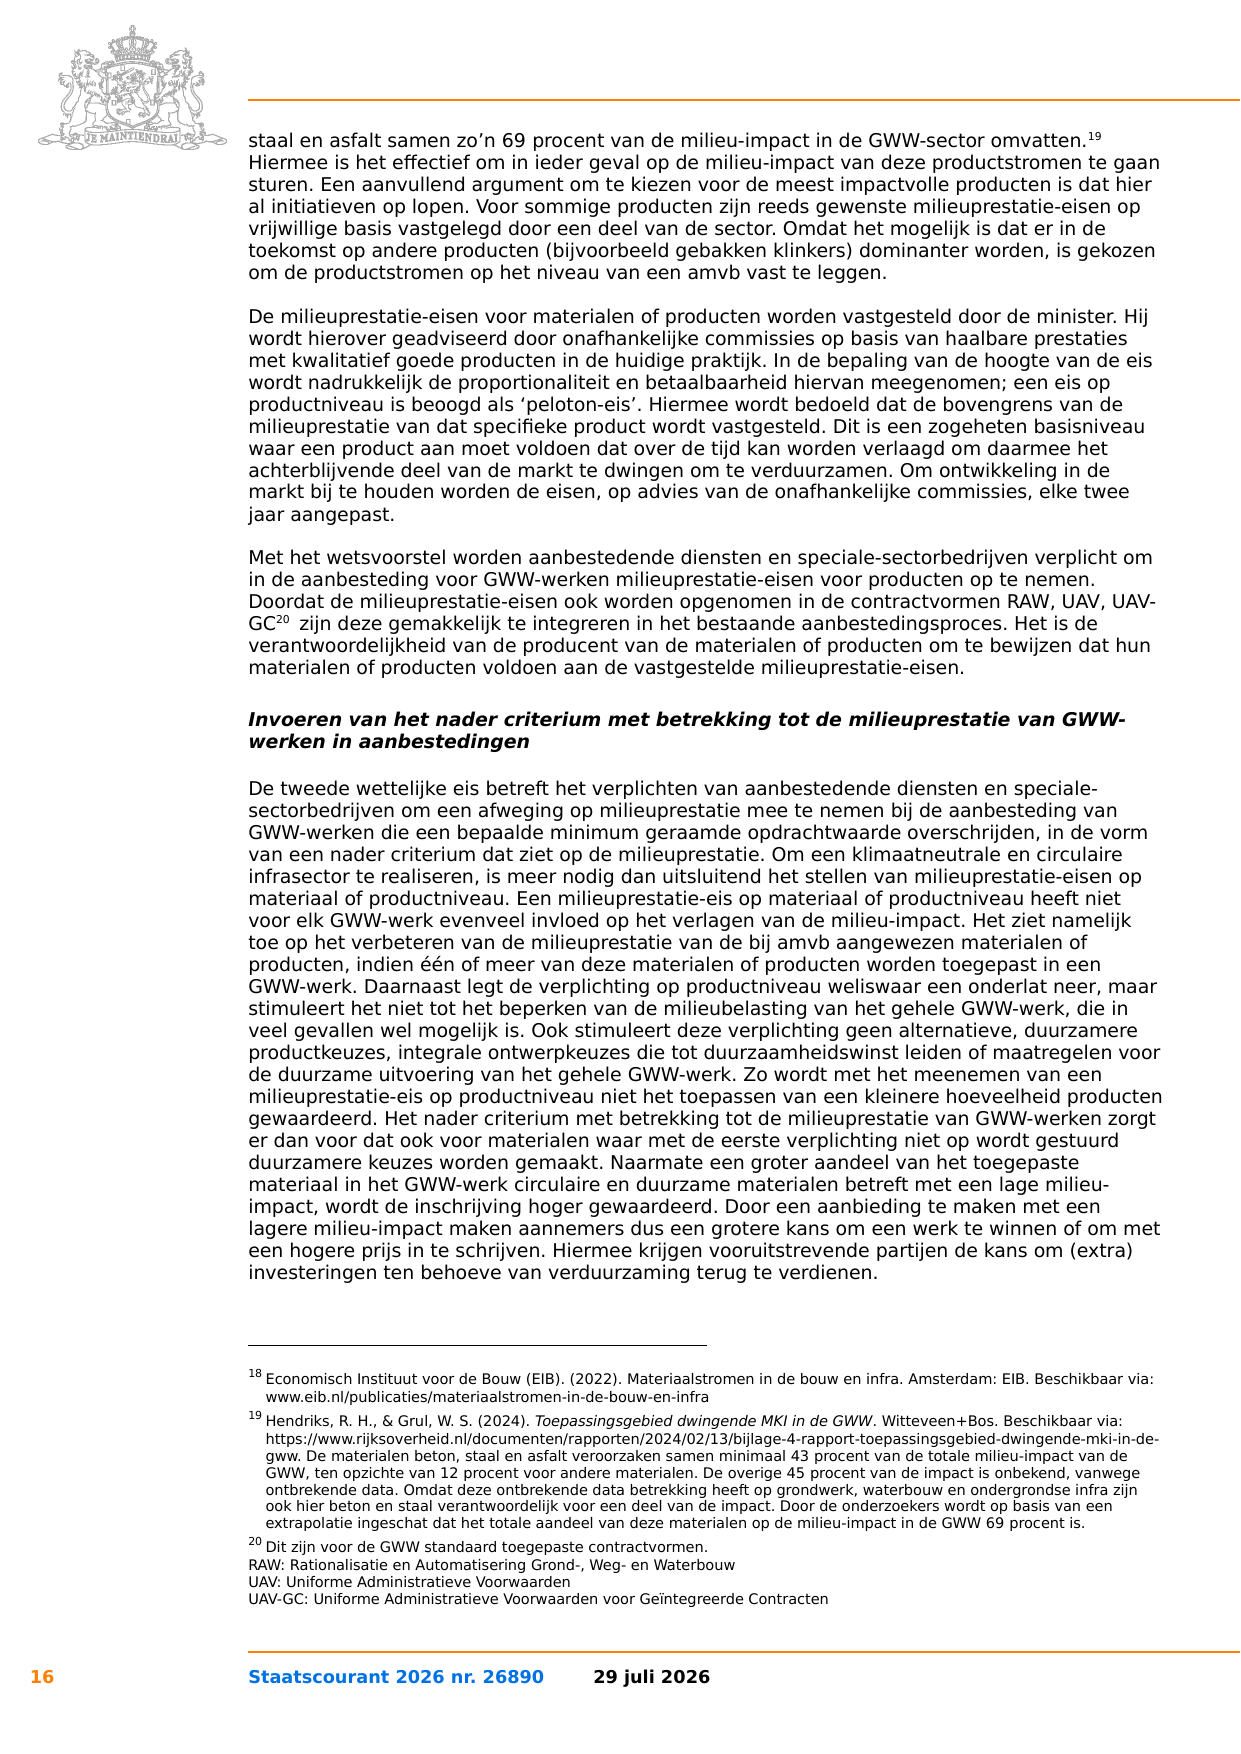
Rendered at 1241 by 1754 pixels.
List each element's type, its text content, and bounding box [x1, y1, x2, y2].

text Dit zijn voor de GWW standaard toegepaste contractvormen. [248, 1535, 1163, 1557]
text UAV: Uniforme Administratieve Voorwaarden [248, 1574, 1163, 1591]
text Economisch Instituut voor de Bouw (EIB). (2022). Materiaalstromen in de bouw en infra. Amsterdam: EIB. Beschikbaar via: www.eib.nl/publicaties/materiaalstromen-in-de-bouw-en-infra [248, 1367, 1163, 1406]
picture [38, 25, 227, 150]
text De tweede wettelijke eis betreft het verplichten van aanbestedende diensten en speciale-sectorbedrijven om een afweging op milieuprestatie mee te nemen bij de aanbesteding van GWW-werken die een bepaalde minimum geraamde opdrachtwaarde overschrijden, in de vorm van een nader criterium dat ziet op de milieuprestatie. Om een klimaatneutrale en circulaire infrasector te realiseren, is meer nodig dan uitsluitend het stellen van milieuprestatie-eisen op materiaal of productniveau. Een milieuprestatie-eis op materiaal of productniveau heeft niet voor elk GWW-werk evenveel invloed op het verlagen van de milieu-impact. Het ziet namelijk toe op het verbeteren van de milieuprestatie van de bij amvb aangewezen materialen of producten, indien één of meer van deze materialen of producten worden toegepast in een GWW-werk. Daarnaast legt de verplichting op productniveau weliswaar een onderlat neer, maar stimuleert het niet tot het beperken van de milieubelasting van het gehele GWW-werk, die in veel gevallen wel mogelijk is. Ook stimuleert deze verplichting geen alternatieve, duurzamere productkeuzes, integrale ontwerpkeuzes die tot duurzaamheidswinst leiden of maatregelen voor de duurzame uitvoering van het gehele GWW-werk. Zo wordt met het meenemen van een milieuprestatie-eis op productniveau niet het toepassen van een kleinere hoeveelheid producten gewaardeerd. Het nader criterium met betrekking tot de milieuprestatie van GWW-werken zorgt er dan voor dat ook voor materialen waar met de eerste verplichting niet op wordt gestuurd duurzamere keuzes worden gemaakt. Naarmate een groter aandeel van het toegepaste materiaal in het GWW-werk circulaire en duurzame materialen betreft met een lage milieu-impact, wordt de inschrijving hoger gewaardeerd. Door een aanbieding te maken met een lagere milieu-impact maken aannemers dus een grotere kans om een werk te winnen of om met een hogere prijs in te schrijven. Hiermee krijgen vooruitstrevende partijen de kans om (extra) investeringen ten behoeve van verduurzaming terug te verdienen. [248, 778, 1163, 1284]
text Hendriks, R. H., & Grul, W. S. (2024). Toepassingsgebied dwingende MKI in de GWW. Witteveen+Bos. Beschikbaar via: https://www.rijksoverheid.nl/documenten/rapporten/2024/02/13/bijlage-4-rapport-toepassingsgebied-dwingende-mki-in-de-gww. De materialen beton, staal en asfalt veroorzaken samen minimaal 43 procent van de totale milieu-impact van de GWW, ten opzichte van 12 procent voor andere materialen. De overige 45 procent van de impact is onbekend, vanwege ontbrekende data. Omdat deze ontbrekende data betrekking heeft op grondwerk, waterbouw en ondergrondse infra zijn ook hier beton en staal verantwoordelijk voor een deel van de impact. Door de onderzoekers wordt op basis van een extrapolatie ingeschat dat het totale aandeel van deze materialen op de milieu-impact in de GWW 69 procent is. [248, 1409, 1163, 1532]
subtitle Invoeren van het nader criterium met betrekking tot de milieuprestatie van GWW-werken in aanbestedingen [248, 709, 1163, 753]
text UAV-GC: Uniforme Administratieve Voorwaarden voor Geïntegreerde Contracten [248, 1591, 1163, 1608]
text Met het wetsvoorstel worden aanbestedende diensten en speciale-sectorbedrijven verplicht om in de aanbesteding voor GWW-werken milieuprestatie-eisen voor producten op te nemen. Doordat de milieuprestatie-eisen ook worden opgenomen in de contractvormen RAW, UAV, UAV-GC zijn deze gemakkelijk te integreren in het bestaande aanbestedingsproces. Het is de verantwoordelijkheid van de producent van de materialen of producten om te bewijzen dat hun materialen of producten voldoen aan de vastgestelde milieuprestatie-eisen. [248, 547, 1163, 679]
text De milieuprestatie-eisen voor materialen of producten worden vastgesteld door de minister. Hij wordt hierover geadviseerd door onafhankelijke commissies op basis van haalbare prestaties met kwalitatief goede producten in de huidige praktijk. In de bepaling van de hoogte van de eis wordt nadrukkelijk de proportionaliteit en betaalbaarheid hiervan meegenomen; een eis op productniveau is beoogd als ‘peloton-eis’. Hiermee wordt bedoeld dat de bovengrens van de milieuprestatie van dat specifieke product wordt vastgesteld. Dit is een zogeheten basisniveau waar een product aan moet voldoen dat over de tijd kan worden verlaagd om daarmee het achterblijvende deel van de markt te dwingen om te verduurzamen. Om ontwikkeling in de markt bij te houden worden de eisen, op advies van de onafhankelijke commissies, elke twee jaar aangepast. [248, 306, 1163, 525]
text staal en asfalt samen zo’n 69 procent van de milieu-impact in de GWW-sector omvatten. Hiermee is het effectief om in ieder geval op de milieu-impact van deze productstromen te gaan sturen. Een aanvullend argument om te kiezen voor de meest impactvolle producten is dat hier al initiatieven op lopen. Voor sommige producten zijn reeds gewenste milieuprestatie-eisen op vrijwillige basis vastgelegd door een deel van de sector. Omdat het mogelijk is dat er in de toekomst op andere producten (bijvoorbeeld gebakken klinkers) dominanter worden, is gekozen om de productstromen op het niveau van een amvb vast te leggen. [248, 130, 1163, 284]
text RAW: Rationalisatie en Automatisering Grond-, Weg- en Waterbouw [248, 1557, 1163, 1574]
